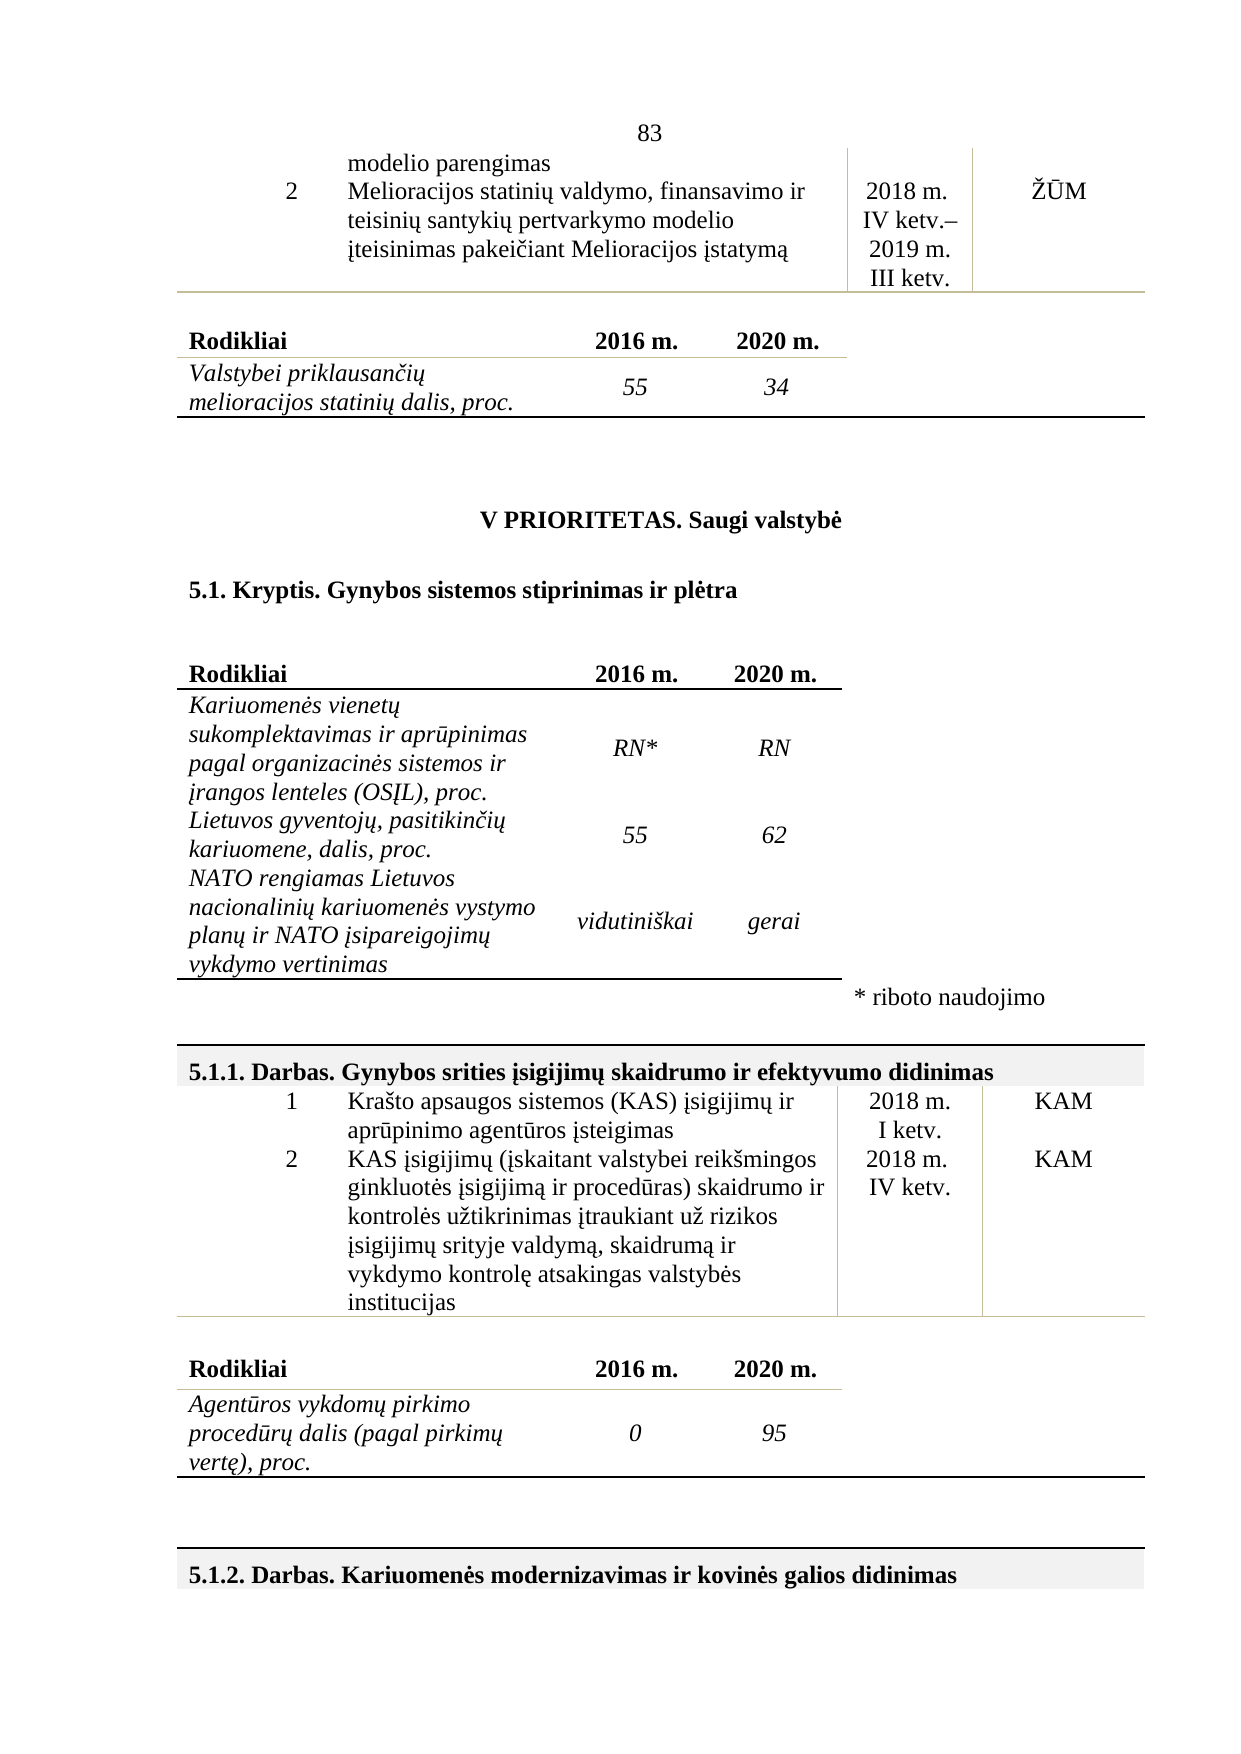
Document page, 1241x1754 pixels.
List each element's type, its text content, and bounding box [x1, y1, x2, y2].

table_cell [973, 357, 1144, 416]
table_cell Rodikliai [177, 643, 336, 688]
table_cell [842, 534, 982, 563]
table_cell [842, 805, 982, 863]
table_cell RN* [565, 690, 708, 805]
table_cell 2020 m. [708, 324, 847, 357]
table_cell [565, 980, 708, 1011]
table_cell [247, 293, 336, 324]
table_cell [247, 1317, 336, 1349]
table_cell [842, 688, 982, 805]
table_cell Agentūros vykdomų pirkimo procedūrų dalis (pagal pirkimų vertę), proc. [177, 1390, 564, 1476]
table_cell [177, 1144, 247, 1316]
table_cell [982, 688, 1144, 805]
table_cell Valstybei priklausančių melioracijos statinių dalis, proc. [177, 358, 564, 416]
table_cell [177, 1011, 247, 1043]
table_cell [847, 324, 973, 357]
table_cell 2018 m. I ketv. [838, 1086, 982, 1144]
table_cell [565, 448, 708, 481]
table_cell [982, 604, 1144, 642]
table_cell [527, 418, 564, 448]
table_cell RN [708, 690, 842, 805]
table_cell 1 [247, 1086, 336, 1144]
table_cell 2018 m. IV ketv.– 2019 m. III ketv. [848, 176, 972, 291]
table_cell [842, 1389, 982, 1476]
table_cell [527, 293, 564, 324]
table_cell [982, 1478, 1144, 1547]
table_cell modelio parengimas [336, 148, 847, 176]
table_cell [982, 534, 1144, 563]
table_cell [336, 604, 532, 642]
table_cell [336, 293, 527, 324]
table_cell [532, 604, 564, 642]
table_cell 55 [565, 358, 708, 416]
table_cell KAS įsigijimų (įskaitant valstybei reikšmingos ginkluotės įsigijimą ir procedūras) skaidrumo ir kontrolės užtikrinimas įtraukiant už rizikos įsigijimų srityje valdymą, skaidrumą ir vykdymo kontrolę atsakingas valstybės institucijas [336, 1144, 837, 1316]
table_cell [708, 534, 842, 563]
table_cell [247, 148, 336, 176]
table_cell [982, 805, 1144, 863]
table_cell [565, 604, 708, 642]
table_cell [708, 418, 847, 448]
table_cell [982, 1317, 1144, 1349]
table_cell [842, 604, 982, 642]
table_cell 2 [247, 176, 336, 291]
table_cell 0 [565, 1390, 708, 1476]
table_cell 2016 m. [565, 324, 708, 357]
table_cell [336, 643, 532, 688]
table_cell [973, 293, 1144, 324]
table_cell [247, 604, 336, 642]
table_cell [532, 534, 564, 563]
table_cell 5.1. Kryptis. Gynybos sistemos stiprinimas ir plėtra [177, 563, 1144, 603]
table_cell [532, 643, 564, 688]
table_cell [565, 534, 708, 563]
table_cell 34 [708, 358, 847, 416]
table_cell 2020 m. [708, 1349, 842, 1388]
table_cell [247, 418, 336, 448]
table_cell [842, 1349, 982, 1388]
table_cell 2016 m. [565, 643, 708, 688]
table_cell Rodikliai [177, 1349, 336, 1388]
table_cell [177, 148, 247, 176]
table_cell [708, 448, 847, 481]
table_cell [842, 1478, 982, 1547]
table_cell [565, 1317, 708, 1349]
table_cell [847, 293, 973, 324]
table_cell ŽŪM [973, 176, 1144, 291]
table_cell [247, 1478, 336, 1547]
table_cell Krašto apsaugos sistemos (KAS) įsigijimų ir aprūpinimo agentūros įsteigimas [336, 1086, 837, 1144]
table_cell [565, 418, 708, 448]
table_cell [177, 980, 247, 1011]
table_cell [336, 1011, 532, 1043]
table_cell [708, 1317, 842, 1349]
table_cell [982, 643, 1144, 688]
table_cell [708, 1011, 842, 1043]
table_cell 2016 m. [565, 1349, 708, 1388]
table_cell [247, 980, 336, 1011]
table_cell [847, 418, 973, 448]
table_cell [842, 1011, 1144, 1043]
table_cell [565, 1011, 708, 1043]
table_cell Lietuvos gyventojų, pasitikinčių kariuomene, dalis, proc. [177, 805, 564, 863]
table_cell [708, 1478, 842, 1547]
table_cell [336, 534, 532, 563]
table_cell 2020 m. [708, 643, 842, 688]
table_cell [848, 148, 972, 176]
table_cell V PRIORITETAS. Saugi valstybė [177, 481, 1144, 534]
table_cell Melioracijos statinių valdymo, finansavimo ir teisinių santykių pertvarkymo modelio įteisinimas pakeičiant Melioracijos įstatymą [336, 176, 847, 291]
table_cell [177, 534, 247, 563]
table_cell [973, 448, 1144, 481]
table_cell [177, 604, 247, 642]
table_cell [532, 1011, 564, 1043]
table_cell [708, 980, 842, 1011]
table_cell [847, 448, 973, 481]
table_cell [532, 1478, 564, 1547]
table_cell [336, 1317, 532, 1349]
table_cell [247, 448, 336, 481]
table_cell [336, 448, 527, 481]
table_cell [973, 148, 1144, 176]
table_cell * riboto naudojimo [842, 978, 1144, 1011]
table_cell [842, 1317, 982, 1349]
table_cell Kariuomenės vienetų sukomplektavimas ir aprūpinimas pagal organizacinės sistemos ir įrangos lenteles (OSĮL), proc. [177, 690, 564, 805]
table_cell vidutiniškai [565, 863, 708, 978]
table_cell [532, 1317, 564, 1349]
table_cell gerai [708, 863, 842, 978]
table_cell [842, 643, 982, 688]
table_cell 5.1.1. Darbas. Gynybos srities įsigijimų skaidrumo ir efektyvumo didinimas [177, 1046, 1144, 1086]
table_cell [336, 1349, 532, 1388]
table_cell [847, 357, 973, 416]
table_cell [532, 1349, 564, 1388]
table_cell [247, 1011, 336, 1043]
table_cell 55 [565, 805, 708, 863]
table_cell [565, 293, 708, 324]
table_cell KAM [983, 1086, 1144, 1144]
table_cell [336, 980, 532, 1011]
table_cell [982, 1349, 1144, 1388]
table_cell [177, 1086, 247, 1144]
table_cell [336, 418, 527, 448]
table_cell [247, 534, 336, 563]
table_cell 2 [247, 1144, 336, 1316]
table_cell [177, 418, 247, 448]
table_cell [973, 418, 1144, 448]
table_cell [177, 1317, 247, 1349]
table_cell [336, 1478, 532, 1547]
table_cell 95 [708, 1390, 842, 1476]
table_cell [177, 293, 247, 324]
table_cell [177, 1478, 247, 1547]
table_cell NATO rengiamas Lietuvos nacionalinių kariuomenės vystymo planų ir NATO įsipareigojimų vykdymo vertinimas [177, 863, 564, 978]
table_cell 2018 m. IV ketv. [838, 1144, 982, 1316]
table_cell [177, 176, 247, 291]
table_cell [708, 293, 847, 324]
table_cell [527, 448, 564, 481]
table_cell [336, 324, 527, 357]
table_cell 5.1.2. Darbas. Kariuomenės modernizavimas ir kovinės galios didinimas [177, 1549, 1144, 1589]
table_cell [177, 448, 247, 481]
table_cell [532, 980, 564, 1011]
table_cell 62 [708, 805, 842, 863]
table_cell [973, 324, 1144, 357]
table_cell [708, 604, 842, 642]
table_cell [842, 863, 982, 978]
table_cell KAM [983, 1144, 1144, 1316]
table_cell [982, 863, 1144, 978]
table_cell [982, 1389, 1144, 1476]
table_cell Rodikliai [177, 324, 336, 357]
table_cell [565, 1478, 708, 1547]
table_cell [527, 324, 564, 357]
